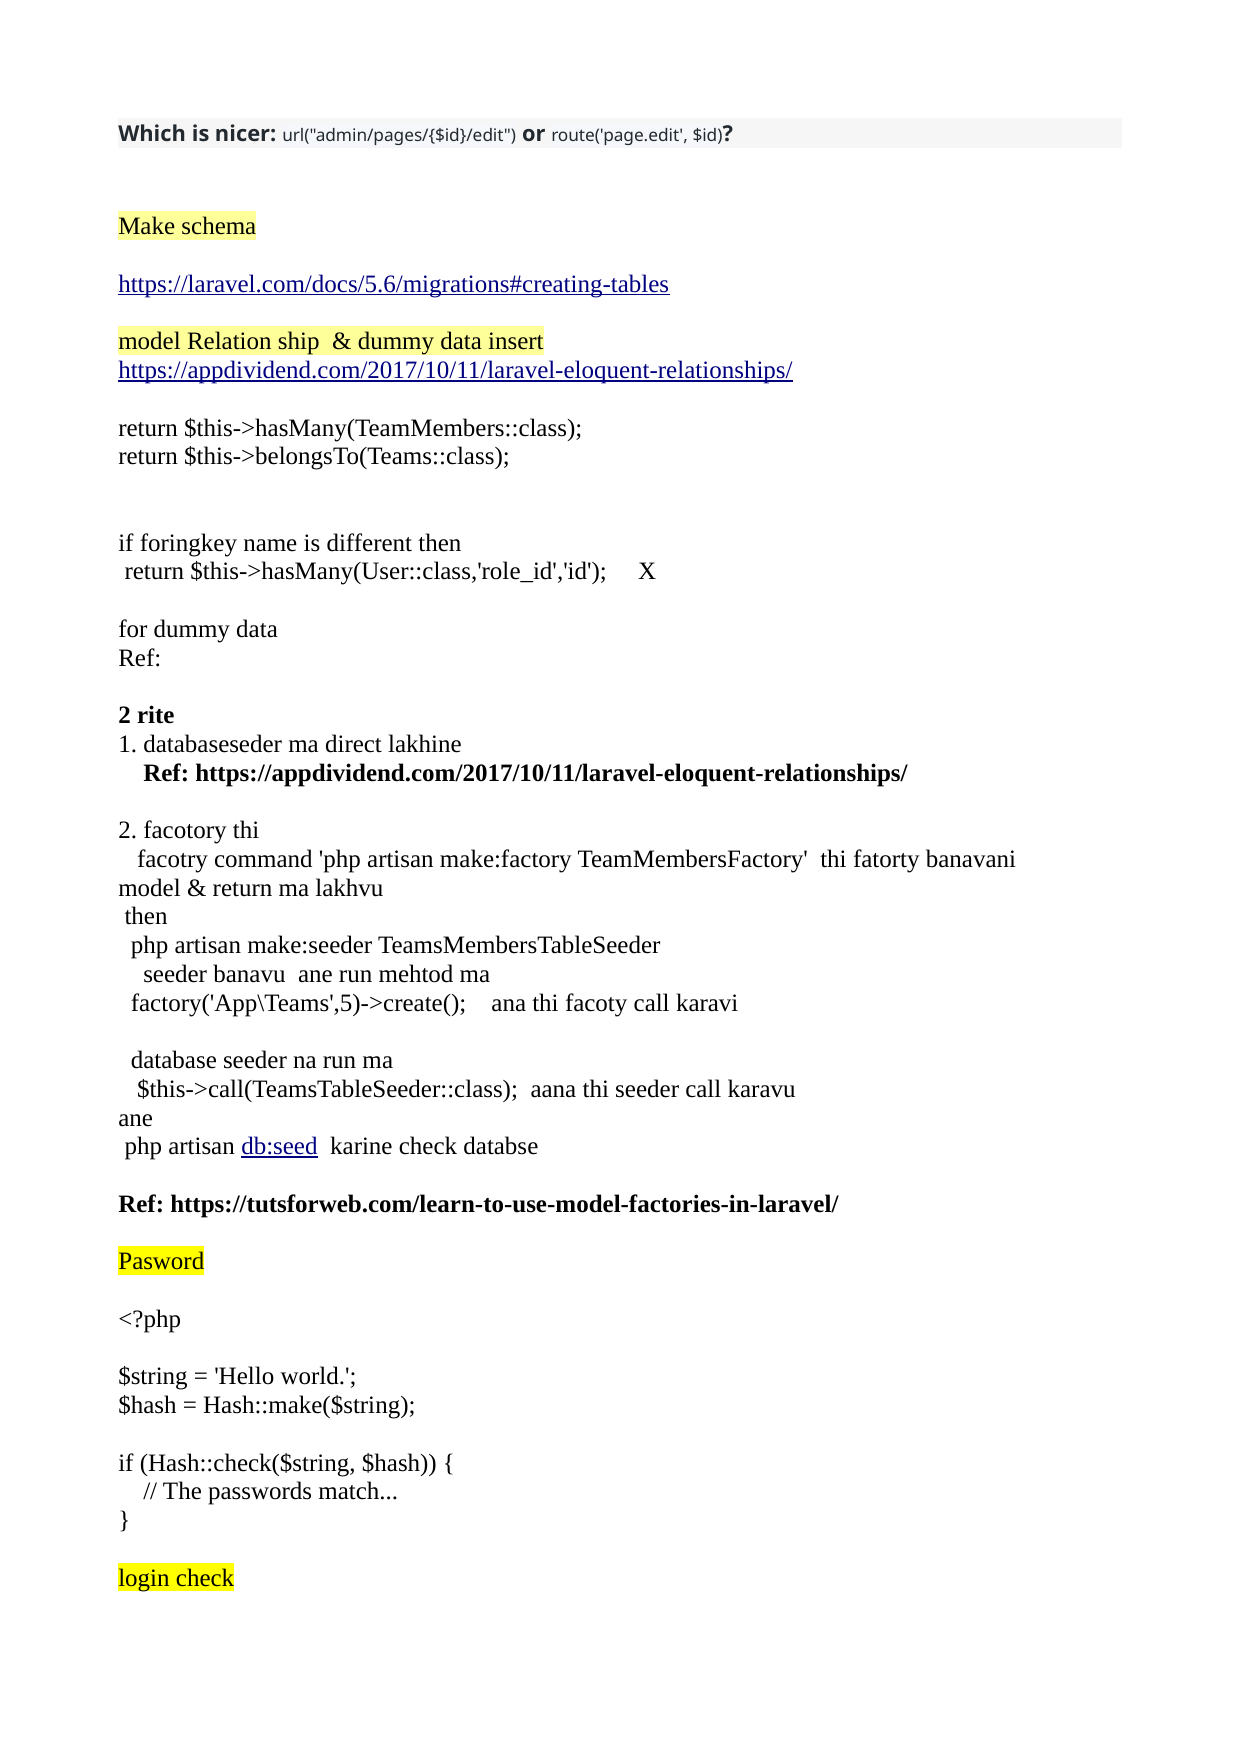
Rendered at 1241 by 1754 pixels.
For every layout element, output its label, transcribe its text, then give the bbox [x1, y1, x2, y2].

text Pasword [118, 1246, 1122, 1275]
text return $this->belongsTo(Teams::class); [118, 441, 1122, 470]
text return $this->hasMany(User::class,'role_id','id'); X [118, 556, 1122, 585]
text php artisan make:seeder TeamsMembersTableSeeder [118, 930, 1122, 959]
text } [118, 1505, 1122, 1534]
text Ref: [118, 643, 1122, 671]
text $hash = Hash::make($string); [118, 1390, 1122, 1419]
text php artisan db:seed karine check databse [118, 1131, 1122, 1160]
text https://laravel.com/docs/5.6/migrations#creating-tables [118, 269, 1122, 298]
text factory('App\Teams',5)->create(); ana thi facoty call karavi [118, 988, 1122, 1016]
text // The passwords match... [118, 1476, 1122, 1505]
text 2 rite [118, 700, 1122, 729]
text ane [118, 1103, 1122, 1131]
text Ref: https://tutsforweb.com/learn-to-use-model-factories-in-laravel/ [118, 1189, 1122, 1218]
text Which is nicer: url("admin/pages/{$id}/edit") or route('page.edit', $id)? [118, 118, 1122, 148]
text Make schema [118, 211, 1122, 240]
text if foringkey name is different then [118, 528, 1122, 556]
text for dummy data [118, 614, 1122, 643]
text 1. databaseseder ma direct lakhine [118, 729, 1122, 758]
text model & return ma lakhvu [118, 873, 1122, 901]
text $string = 'Hello world.'; [118, 1361, 1122, 1390]
text $this->call(TeamsTableSeeder::class); aana thi seeder call karavu [118, 1074, 1122, 1103]
text seeder banavu ane run mehtod ma [118, 959, 1122, 988]
text facotry command 'php artisan make:factory TeamMembersFactory' thi fatorty banavani [118, 844, 1122, 873]
text database seeder na run ma [118, 1045, 1122, 1074]
text if (Hash::check($string, $hash)) { [118, 1448, 1122, 1476]
text <?php [118, 1304, 1122, 1333]
text 2. facotory thi [118, 815, 1122, 844]
text model Relation ship & dummy data insert [118, 326, 1122, 355]
text return $this->hasMany(TeamMembers::class); [118, 413, 1122, 441]
text Ref: https://appdividend.com/2017/10/11/laravel-eloquent-relationships/ [118, 758, 1122, 786]
text then [118, 901, 1122, 930]
text login check [118, 1563, 1122, 1591]
text https://appdividend.com/2017/10/11/laravel-eloquent-relationships/ [118, 355, 1122, 384]
